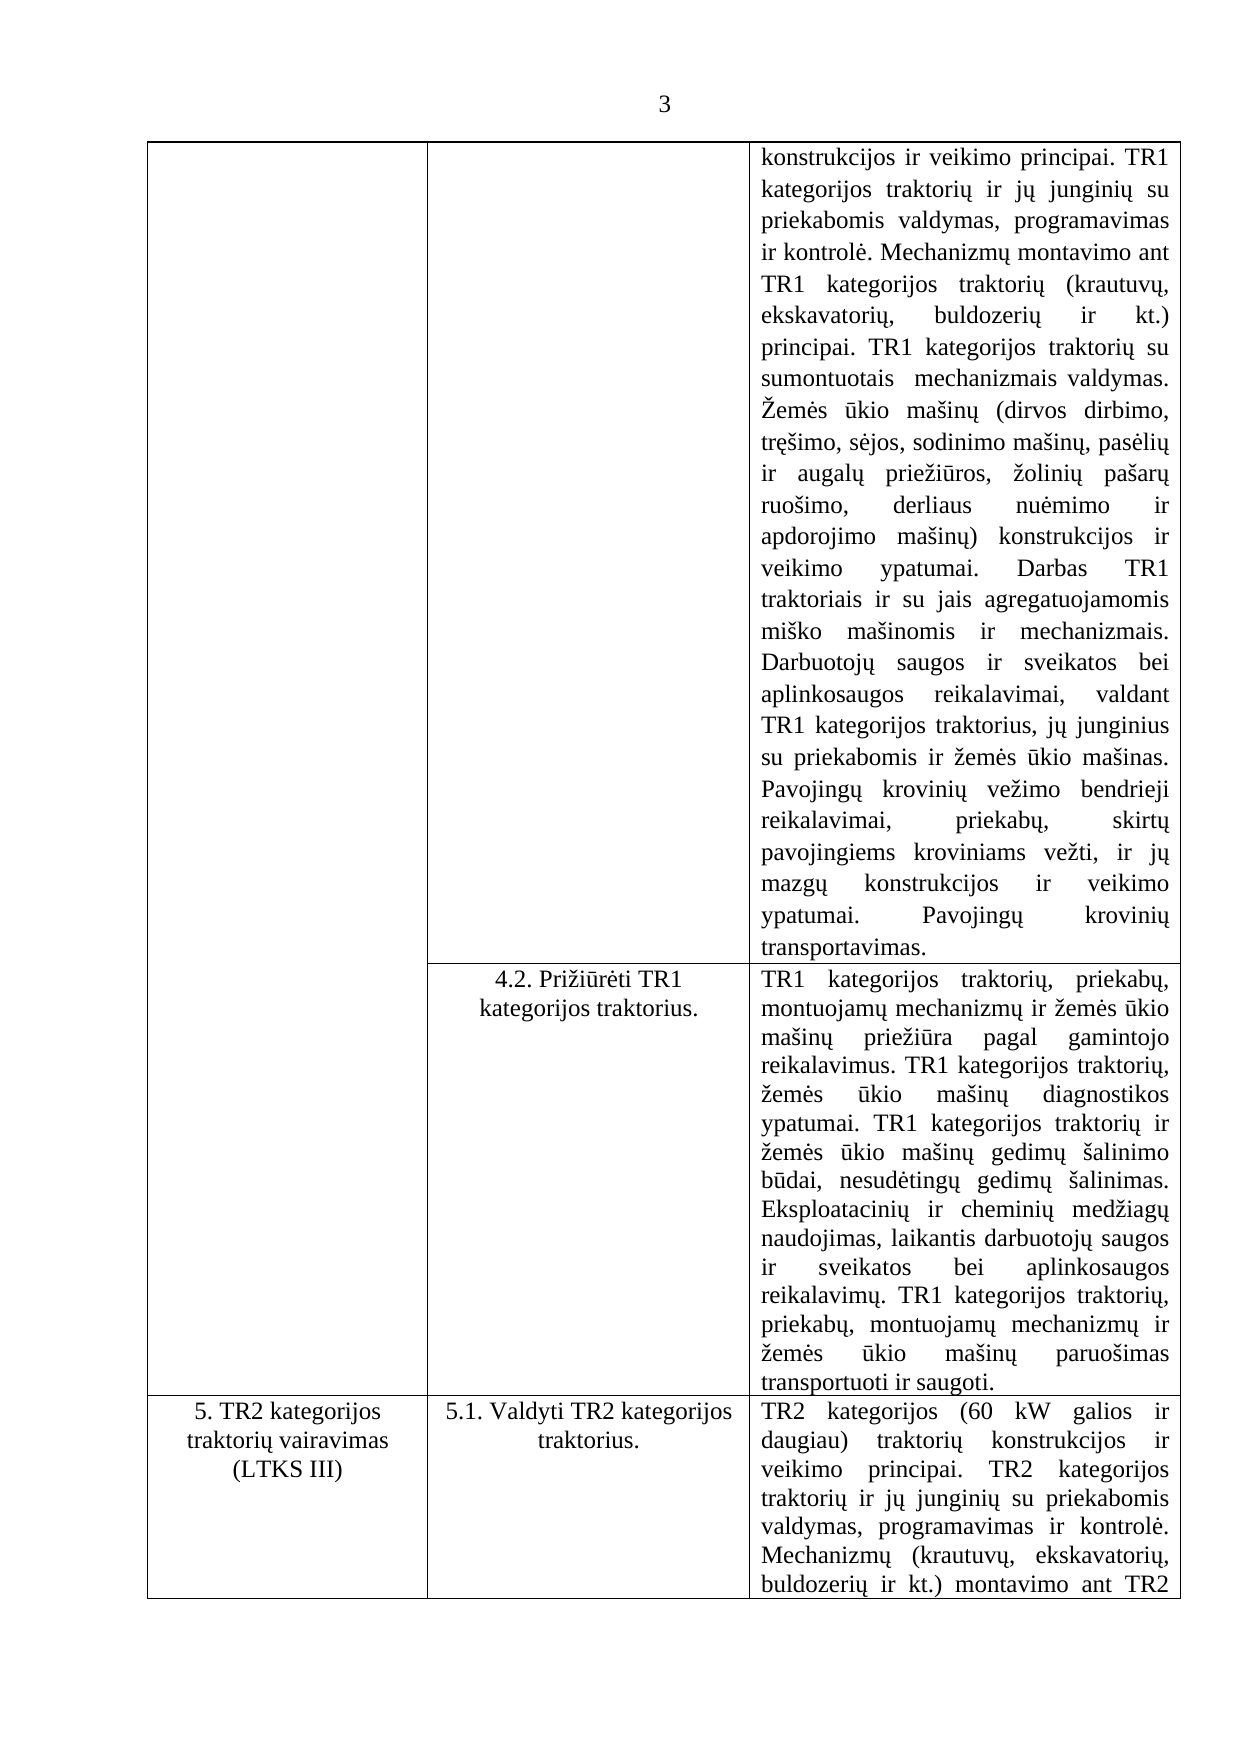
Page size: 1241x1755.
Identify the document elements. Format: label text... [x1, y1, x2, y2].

table_cell konstrukcijos ir veikimo principai. TR1 kategorijos traktorių ir jų junginių su priekabomis valdymas, programavimas ir kontrolė. Mechanizmų montavimo ant TR1 kategorijos traktorių (krautuvų, ekskavatorių, buldozerių ir kt.) principai. TR1 kategorijos traktorių su sumontuotais mechanizmais valdymas. Žemės ūkio mašinų (dirvos dirbimo, tręšimo, sėjos, sodinimo mašinų, pasėlių ir augalų priežiūros, žolinių pašarų ruošimo, derliaus nuėmimo ir apdorojimo mašinų) konstrukcijos ir veikimo ypatumai. Darbas TR1 traktoriais ir su jais agregatuojamomis miško mašinomis ir mechanizmais. Darbuotojų saugos ir sveikatos bei aplinkosaugos reikalavimai, valdant TR1 kategorijos traktorius, jų junginius su priekabomis ir žemės ūkio mašinas. Pavojingų krovinių vežimo bendrieji reikalavimai, priekabų, skirtų pavojingiems kroviniams vežti, ir jų mazgų konstrukcijos ir veikimo ypatumai. Pavojingų krovinių transportavimas. [750, 143, 1180, 963]
table_cell [148, 143, 427, 1395]
table_cell 5.1. Valdyti TR2 kategorijos traktorius. [428, 1396, 749, 1598]
table_cell [428, 143, 749, 963]
table_cell 5. TR2 kategorijos traktorių vairavimas (LTKS III) [148, 1396, 427, 1598]
table_cell TR2 kategorijos (60 kW galios ir daugiau) traktorių konstrukcijos ir veikimo principai. TR2 kategorijos traktorių ir jų junginių su priekabomis valdymas, programavimas ir kontrolė. Mechanizmų (krautuvų, ekskavatorių, buldozerių ir kt.) montavimo ant TR2 [750, 1396, 1180, 1598]
table_cell 4.2. Prižiūrėti TR1 kategorijos traktorius. [428, 964, 749, 1395]
table_cell TR1 kategorijos traktorių, priekabų, montuojamų mechanizmų ir žemės ūkio mašinų priežiūra pagal gamintojo reikalavimus. TR1 kategorijos traktorių, žemės ūkio mašinų diagnostikos ypatumai. TR1 kategorijos traktorių ir žemės ūkio mašinų gedimų šalinimo būdai, nesudėtingų gedimų šalinimas. Eksploatacinių ir cheminių medžiagų naudojimas, laikantis darbuotojų saugos ir sveikatos bei aplinkosaugos reikalavimų. TR1 kategorijos traktorių, priekabų, montuojamų mechanizmų ir žemės ūkio mašinų paruošimas transportuoti ir saugoti. [750, 964, 1180, 1395]
